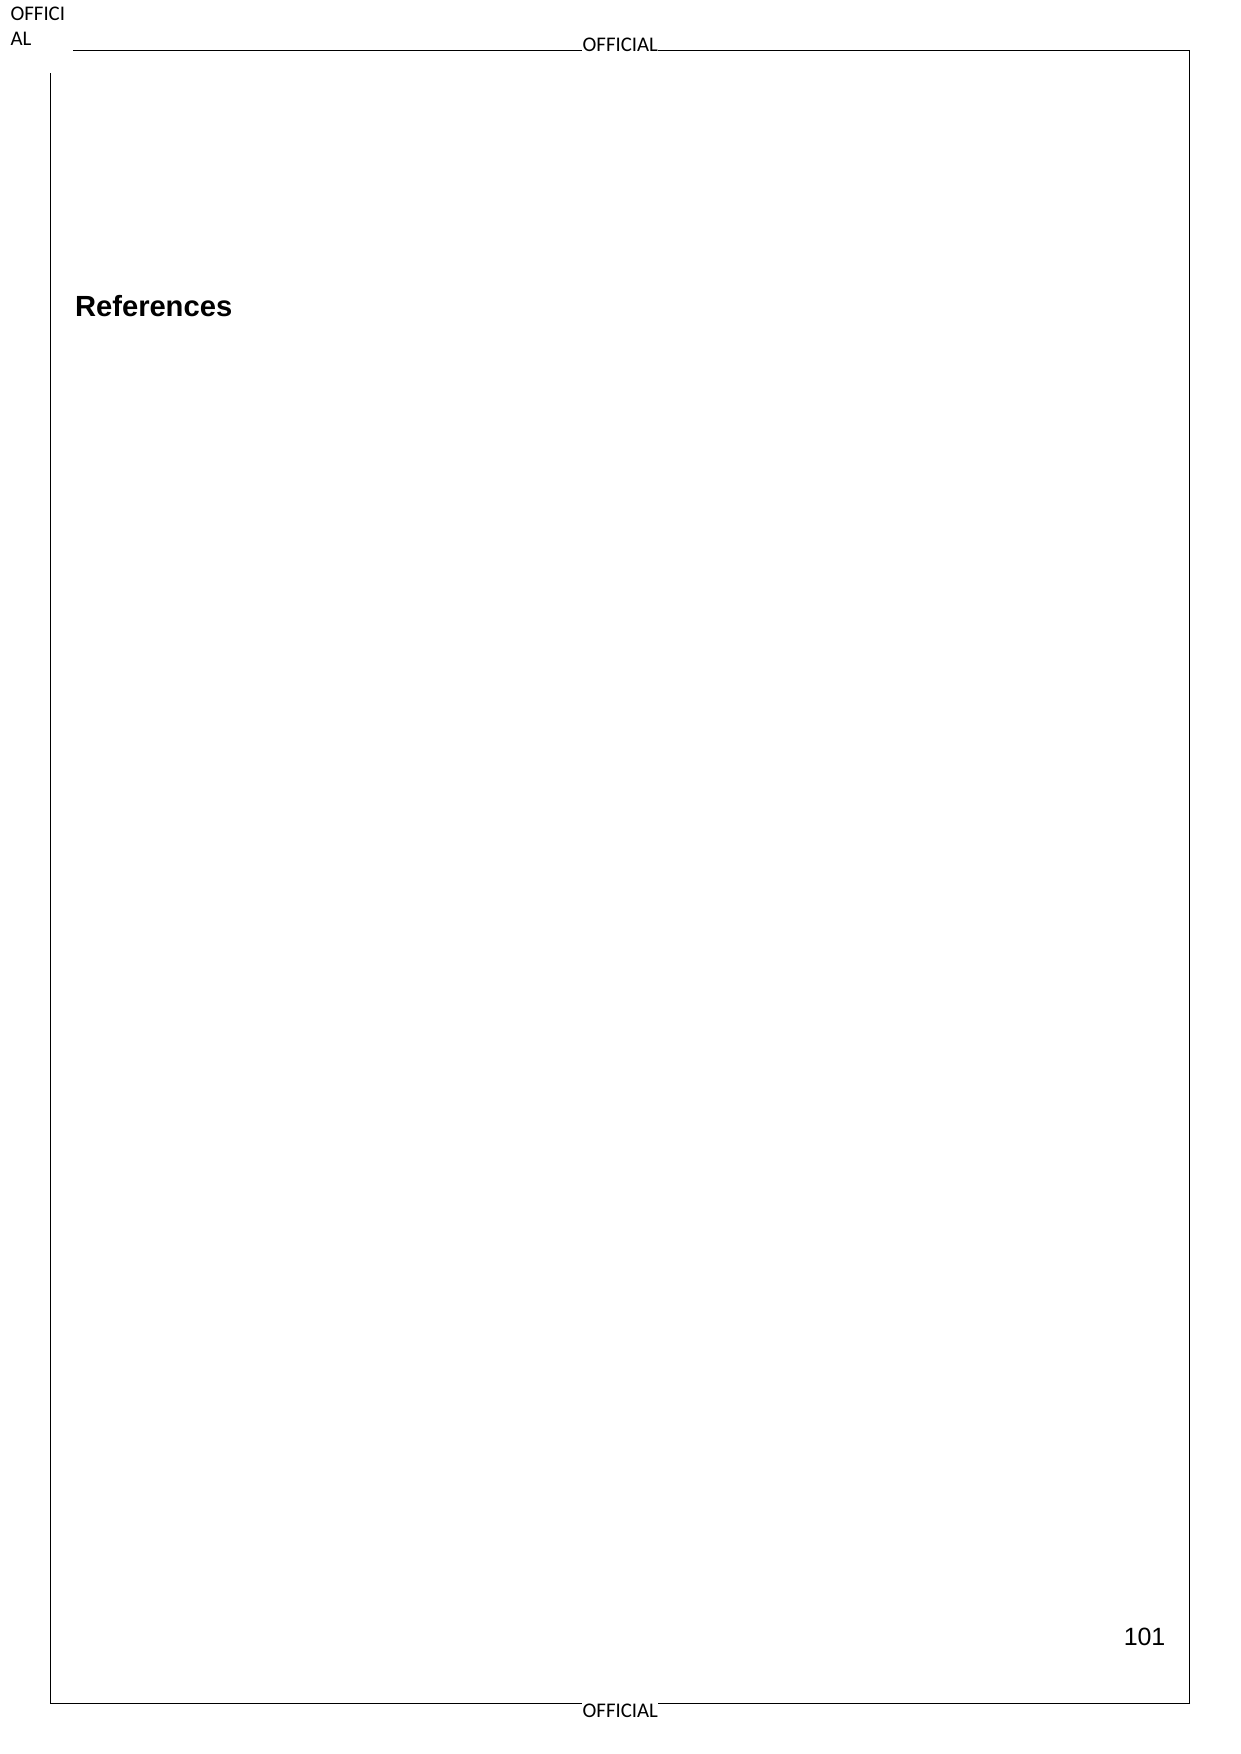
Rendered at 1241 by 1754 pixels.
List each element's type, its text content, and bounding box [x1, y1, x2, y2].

subtitle References [75, 289, 1165, 323]
